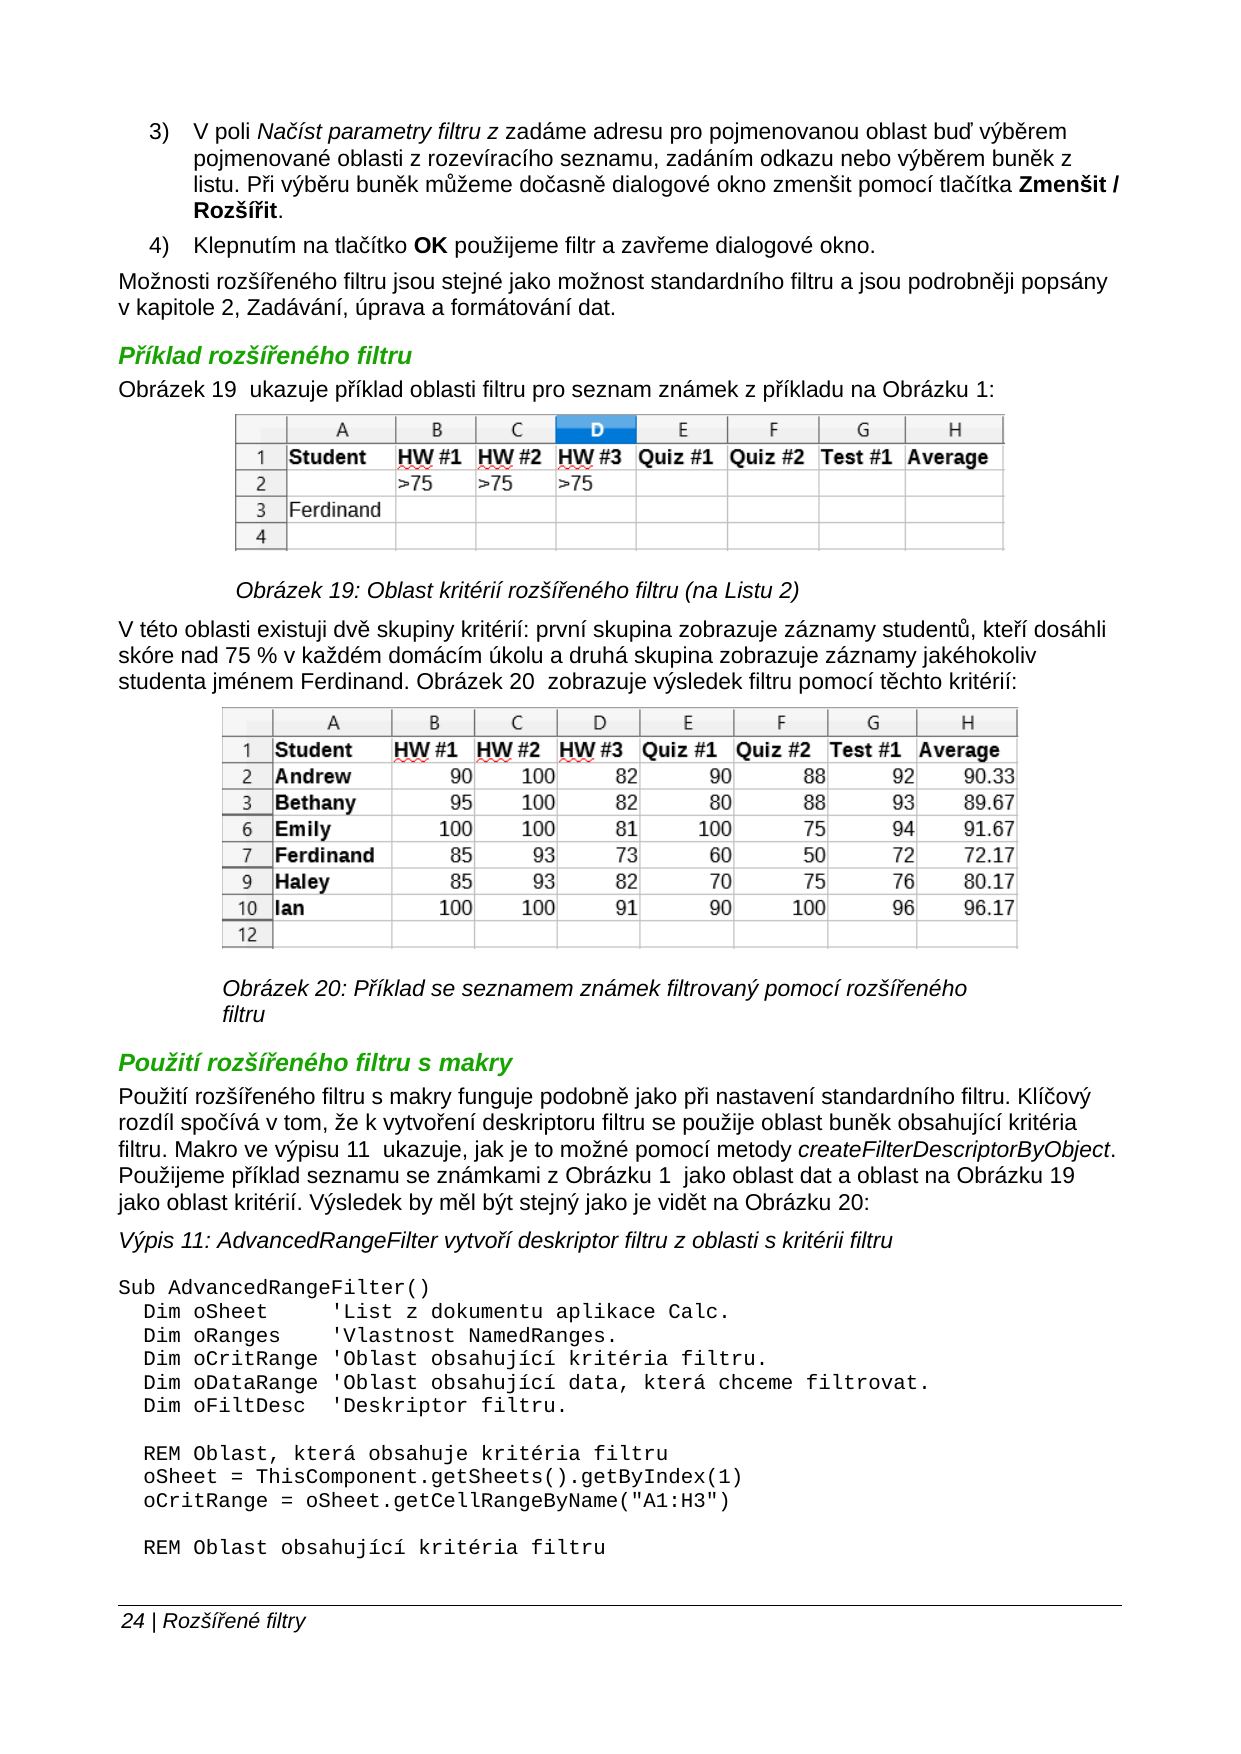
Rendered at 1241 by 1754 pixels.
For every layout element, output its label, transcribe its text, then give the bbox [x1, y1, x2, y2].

text Dim oCritRange 'Oblast obsahující kritéria filtru. [118, 1348, 1122, 1372]
text oSheet = ThisComponent.getSheets().getByIndex(1) [118, 1466, 1122, 1490]
text Výpis 11: AdvancedRangeFilter vytvoří deskriptor filtru z oblasti s kritérii filtru [118, 1227, 1122, 1254]
list Klepnutím na tlačítko OK použijeme filtr a zavřeme dialogové okno. [169, 232, 1122, 259]
picture [222, 707, 1019, 949]
text Obrázek 20: Příklad se seznamem známek filtrovaný pomocí rozšířeného filtru [222, 949, 1018, 1028]
text Možnosti rozšířeného filtru jsou stejné jako možnost standardního filtru a jsou podrobněji popsány v kapitole 2, Zadávání, úprava a formátování dat. [118, 268, 1122, 320]
text REM Oblast obsahující kritéria filtru [118, 1537, 1122, 1561]
picture [235, 414, 1005, 551]
text Dim oRanges 'Vlastnost NamedRanges. [118, 1324, 1122, 1348]
text V této oblasti existuji dvě skupiny kritérií: první skupina zobrazuje záznamy studentů, kteří dosáhli skóre nad 75 % v každém domácím úkolu a druhá skupina zobrazuje záznamy jakéhokoliv studenta jménem Ferdinand. Obrázek 20 zobrazuje výsledek filtru pomocí těchto kritérií: [118, 616, 1122, 695]
text REM Oblast, která obsahuje kritéria filtru [118, 1443, 1122, 1466]
subtitle Použití rozšířeného filtru s makry [118, 1048, 1122, 1077]
text Dim oFiltDesc 'Deskriptor filtru. [118, 1396, 1122, 1419]
subtitle Příklad rozšířeného filtru [118, 341, 1122, 370]
text oCritRange = oSheet.getCellRangeByName("A1:H3") [118, 1490, 1122, 1514]
text Dim oSheet 'List z dokumentu aplikace Calc. [118, 1301, 1122, 1324]
list V poli Načíst parametry filtru z zadáme adresu pro pojmenovanou oblast buď výběrem pojmenované oblasti z rozevíracího seznamu, zadáním odkazu nebo výběrem buněk z listu. Při výběru buněk můžeme dočasně dialogové okno zmenšit pomocí tlačítka Zmenšit / Rozšířit. [169, 118, 1122, 223]
text Dim oDataRange 'Oblast obsahující data, která chceme filtrovat. [118, 1372, 1122, 1396]
text Obrázek 19 ukazuje příklad oblasti filtru pro seznam známek z příkladu na Obrázku 1: [118, 376, 1122, 402]
text Obrázek 19: Oblast kritérií rozšířeného filtru (na Listu 2) [235, 551, 1005, 604]
text Použití rozšířeného filtru s makry funguje podobně jako při nastavení standardního filtru. Klíčový rozdíl spočívá v tom, že k vytvoření deskriptoru filtru se použije oblast buněk obsahující kritéria filtru. Makro ve výpisu 11 ukazuje, jak je to možné pomocí metody createFilterDescriptorByObject. Použijeme příklad seznamu se známkami z Obrázku 1 jako oblast dat a oblast na Obrázku 19 jako oblast kritérií. Výsledek by měl být stejný jako je vidět na Obrázku 20: [118, 1083, 1122, 1215]
text Sub AdvancedRangeFilter() [118, 1277, 1122, 1301]
